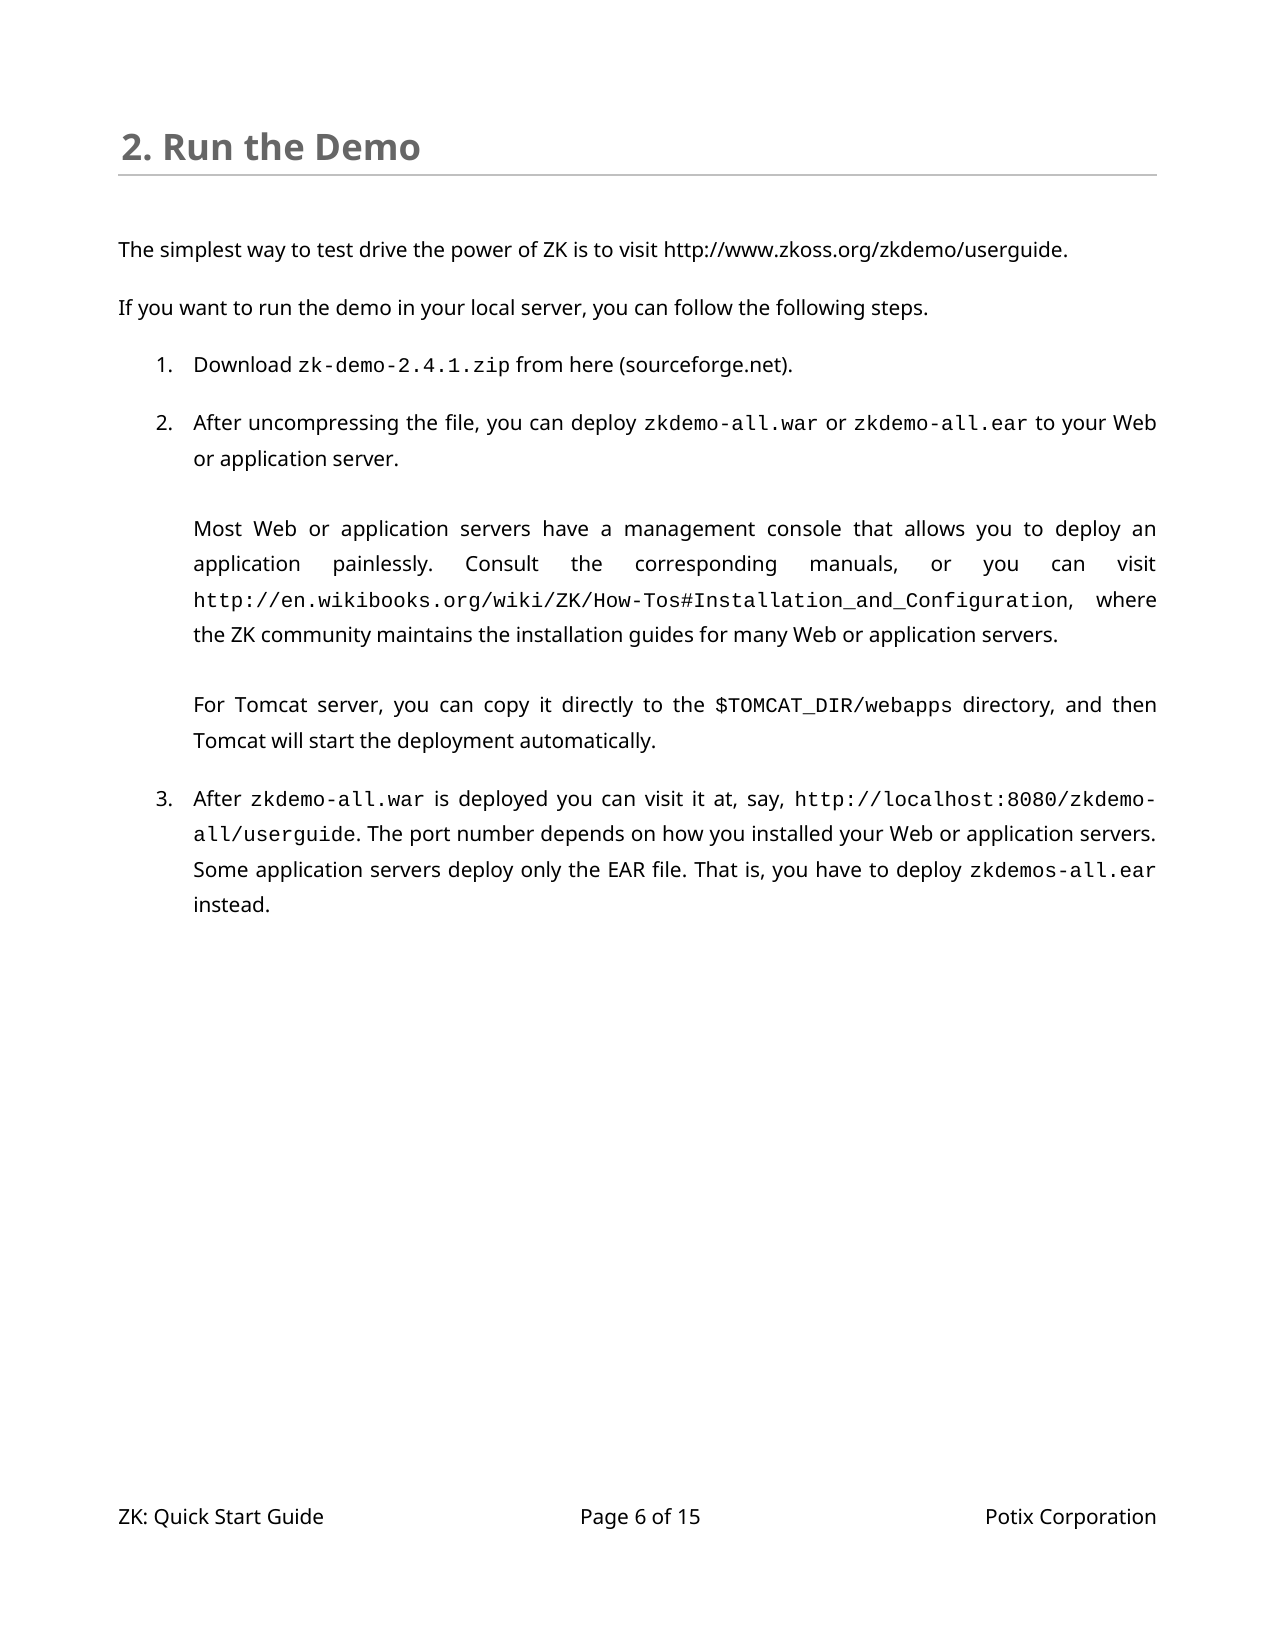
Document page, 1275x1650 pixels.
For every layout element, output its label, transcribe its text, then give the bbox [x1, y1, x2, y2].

subtitle 2. Run the Demo [118, 118, 1157, 174]
list After zkdemo-all.war is deployed you can visit it at, say, http://localhost:8080/zkdemo-all/userguide. The port number depends on how you installed your Web or application servers. Some application servers deploy only the EAR file. That is, you have to deploy zkdemos-all.ear instead. [156, 784, 1157, 919]
list After uncompressing the file, you can deploy zkdemo-all.war or zkdemo-all.ear to your Web or application server. Most Web or application servers have a management console that allows you to deploy an application painlessly. Consult the corresponding manuals, or you can visit http://en.wikibooks.org/wiki/ZK/How-Tos#Installation_and_Configuration, where the ZK community maintains the installation guides for many Web or application servers. For Tomcat server, you can copy it directly to the $TOMCAT_DIR/webapps directory, and then Tomcat will start the deployment automatically. [156, 408, 1157, 754]
list Download zk-demo-2.4.1.zip from here (sourceforge.net). [156, 350, 1157, 379]
text If you want to run the demo in your local server, you can follow the following steps. [118, 293, 1157, 321]
text The simplest way to test drive the power of ZK is to visit http://www.zkoss.org/zkdemo/userguide. [118, 235, 1157, 263]
